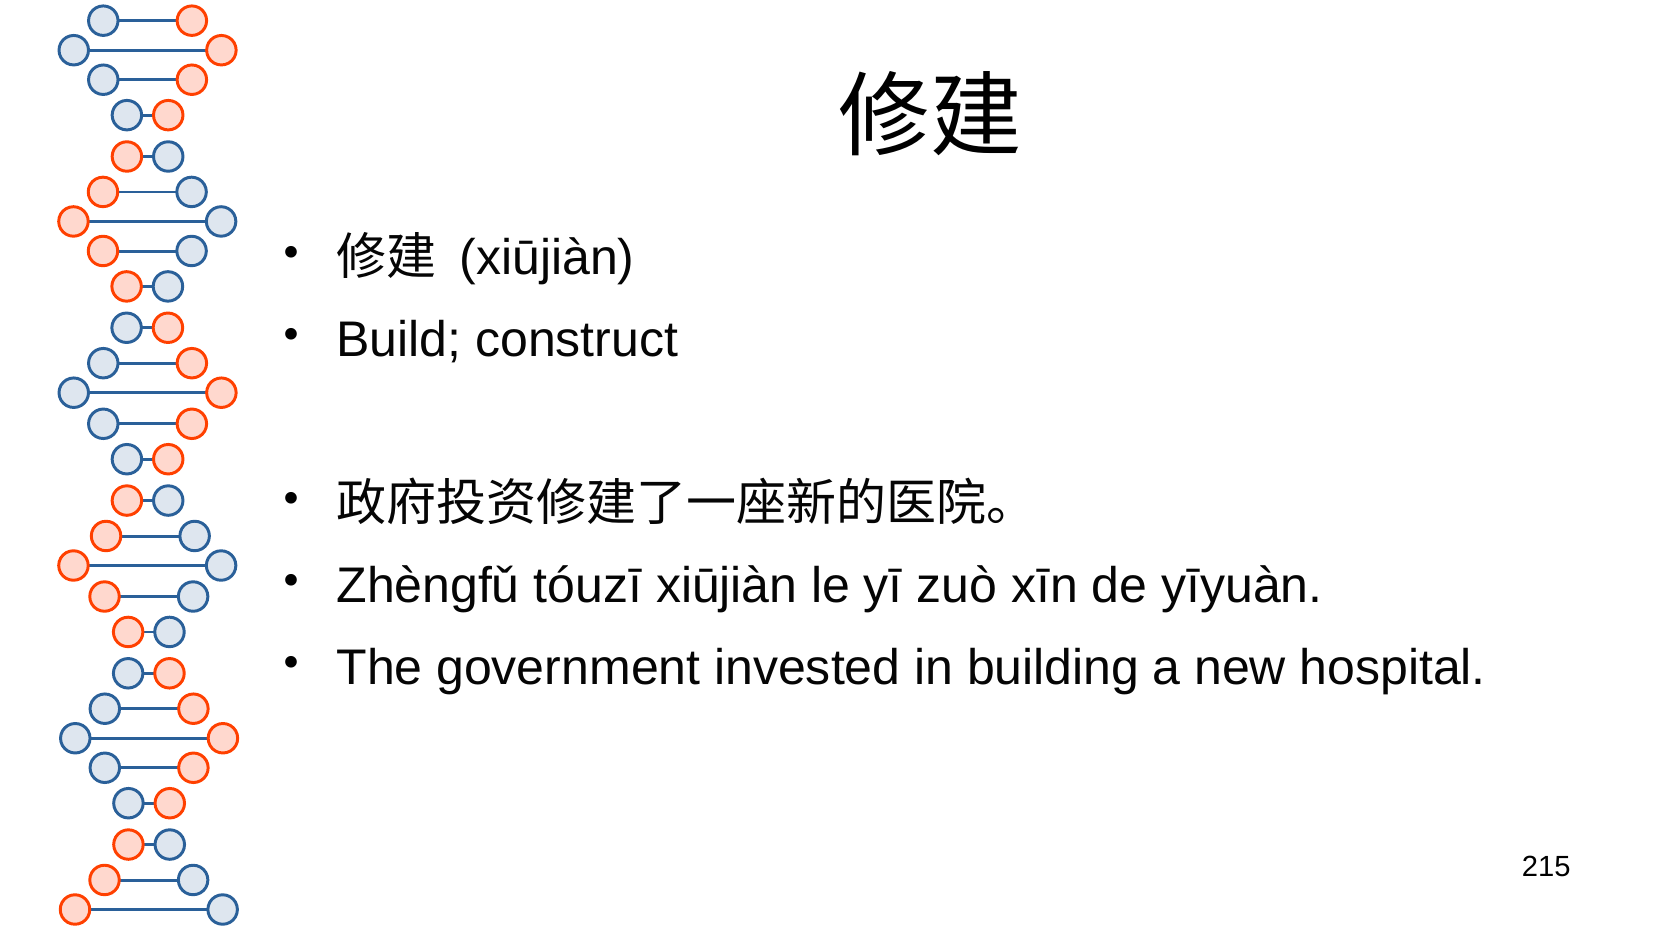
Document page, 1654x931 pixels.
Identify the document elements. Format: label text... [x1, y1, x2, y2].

list 修建 (xiūjiàn) Build; construct 政府投资修建了一座新的医院。 Zhèngfǔ tóuzī xiūjiàn le yī zuò xīn de yīyuàn. The government invested in building a new hospital. [265, 224, 1595, 764]
title 修建 [265, 35, 1595, 189]
